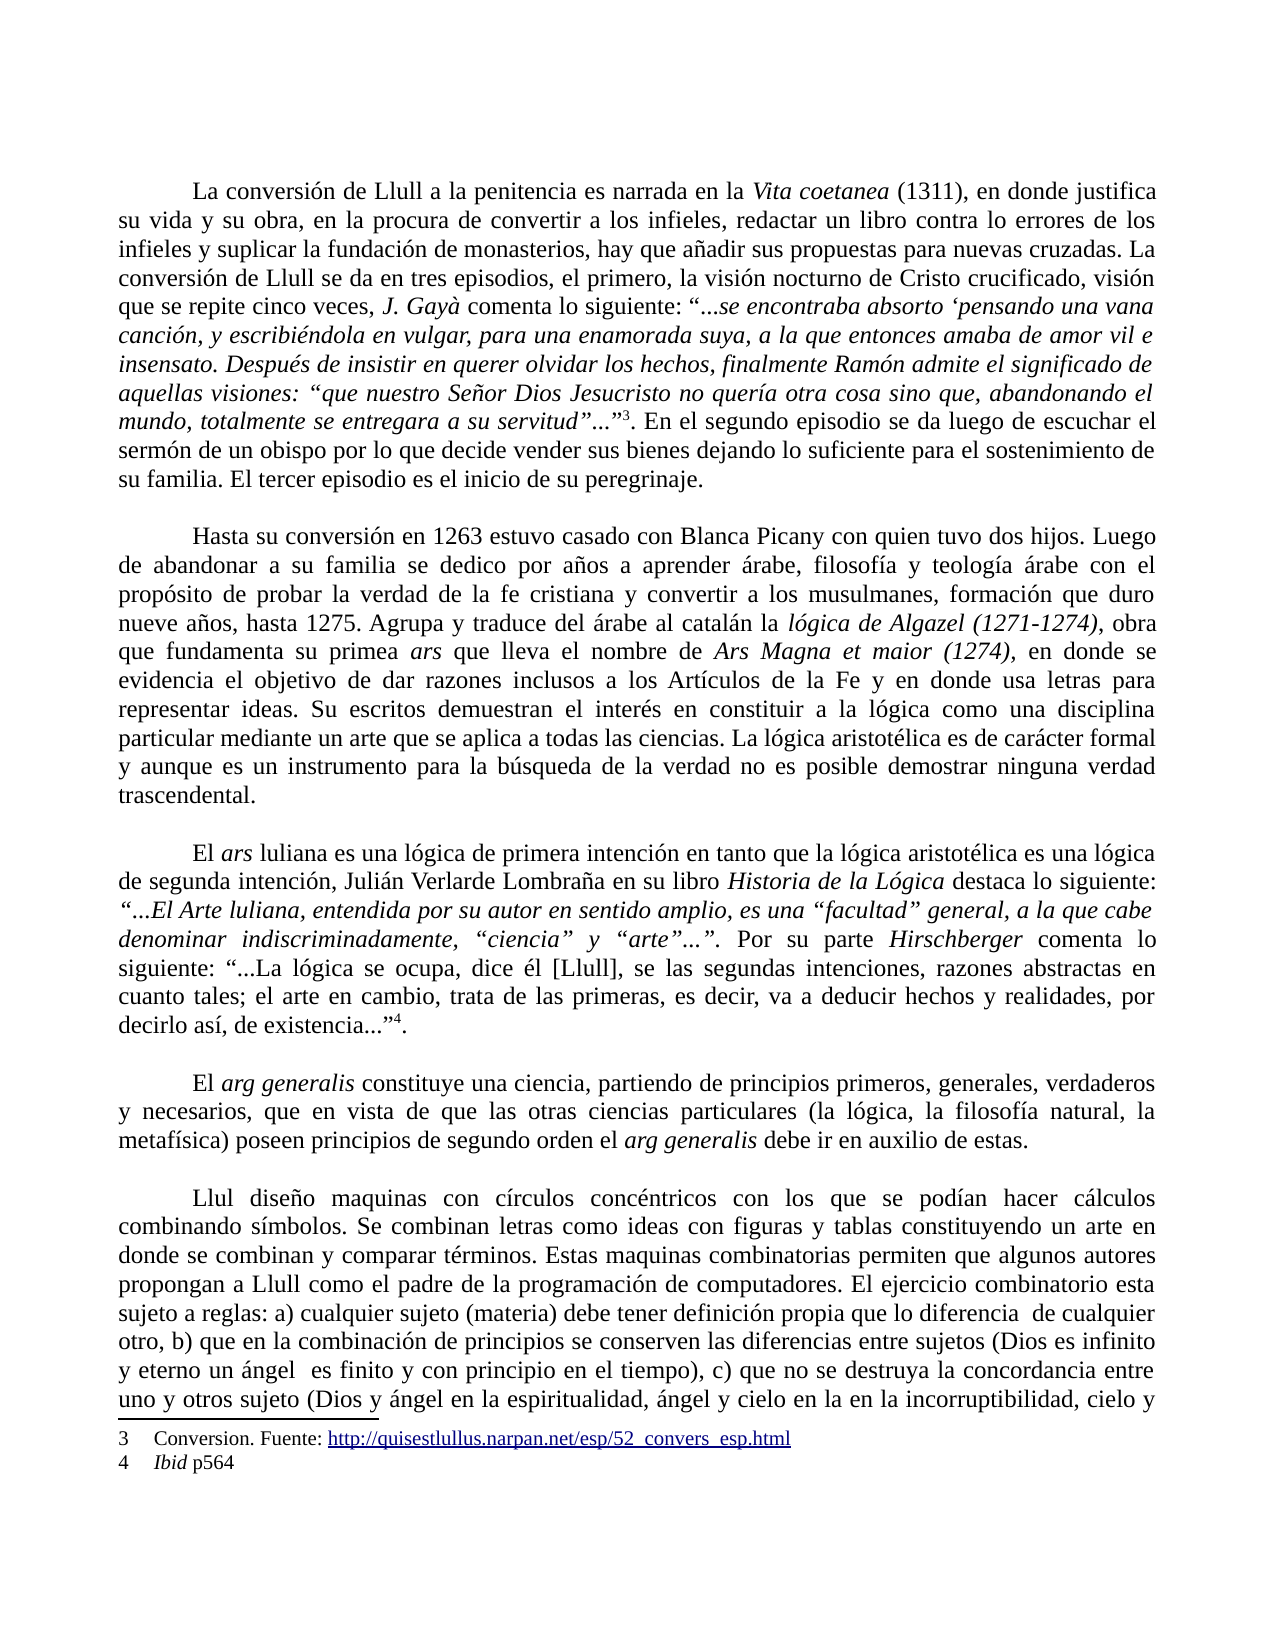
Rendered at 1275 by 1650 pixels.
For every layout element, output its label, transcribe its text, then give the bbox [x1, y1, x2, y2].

text Conversion. Fuente: http://quisestlullus.narpan.net/esp/52_convers_esp.html [118, 1426, 1157, 1449]
text La conversión de Llull a la penitencia es narrada en la Vita coetanea (1311), en donde justifica su vida y su obra, en la procura de convertir a los infieles, redactar un libro contra lo errores de los infieles y suplicar la fundación de monasterios, hay que añadir sus propuestas para nuevas cruzadas. La conversión de Llull se da en tres episodios, el primero, la visión nocturno de Cristo crucificado, visión que se repite cinco veces, J. Gayà comenta lo siguiente: “...se encontraba absorto ‘pensando una vana canción, y escribiéndola en vulgar, para una enamorada suya, a la que entonces amaba de amor vil e insensato. Después de insistir en querer olvidar los hechos, finalmente Ramón admite el significado de aquellas visiones: “que nuestro Señor Dios Jesucristo no quería otra cosa sino que, abandonando el mundo, totalmente se entregara a su servitud”...”. En el segundo episodio se da luego de escuchar el sermón de un obispo por lo que decide vender sus bienes dejando lo suficiente para el sostenimiento de su familia. El tercer episodio es el inicio de su peregrinaje. [118, 176, 1157, 493]
text Ibid p564 [118, 1449, 1157, 1474]
text Hasta su conversión en 1263 estuvo casado con Blanca Picany con quien tuvo dos hijos. Luego de abandonar a su familia se dedico por años a aprender árabe, filosofía y teología árabe con el propósito de probar la verdad de la fe cristiana y convertir a los musulmanes, formación que duro nueve años, hasta 1275. Agrupa y traduce del árabe al catalán la lógica de Algazel (1271-1274), obra que fundamenta su primea ars que lleva el nombre de Ars Magna et maior (1274), en donde se evidencia el objetivo de dar razones inclusos a los Artículos de la Fe y en donde usa letras para representar ideas. Su escritos demuestran el interés en constituir a la lógica como una disciplina particular mediante un arte que se aplica a todas las ciencias. La lógica aristotélica es de carácter formal y aunque es un instrumento para la búsqueda de la verdad no es posible demostrar ninguna verdad trascendental. [118, 521, 1157, 809]
text Llul diseño maquinas con círculos concéntricos con los que se podían hacer cálculos combinando símbolos. Se combinan letras como ideas con figuras y tablas constituyendo un arte en donde se combinan y comparar términos. Estas maquinas combinatorias permiten que algunos autores propongan a Llull como el padre de la programación de computadores. El ejercicio combinatorio esta sujeto a reglas: a) cualquier sujeto (materia) debe tener definición propia que lo diferencia de cualquier otro, b) que en la combinación de principios se conserven las diferencias entre sujetos (Dios es infinito y eterno un ángel es finito y con principio en el tiempo), c) que no se destruya la concordancia entre uno y otros sujeto (Dios y ángel en la espiritualidad, ángel y cielo en la en la incorruptibilidad, cielo y [118, 1183, 1157, 1413]
text El arg generalis constituye una ciencia, partiendo de principios primeros, generales, verdaderos y necesarios, que en vista de que las otras ciencias particulares (la lógica, la filosofía natural, la metafísica) poseen principios de segundo orden el arg generalis debe ir en auxilio de estas. [118, 1068, 1157, 1154]
text El ars luliana es una lógica de primera intención en tanto que la lógica aristotélica es una lógica de segunda intención, Julián Verlarde Lombraña en su libro Historia de la Lógica destaca lo siguiente: “...El Arte luliana, entendida por su autor en sentido amplio, es una “facultad” general, a la que cabe denominar indiscriminadamente, “ciencia” y “arte”...”. Por su parte Hirschberger comenta lo siguiente: “...La lógica se ocupa, dice él [Llull], se las segundas intenciones, razones abstractas en cuanto tales; el arte en cambio, trata de las primeras, es decir, va a deducir hechos y realidades, por decirlo así, de existencia...”. [118, 838, 1157, 1039]
